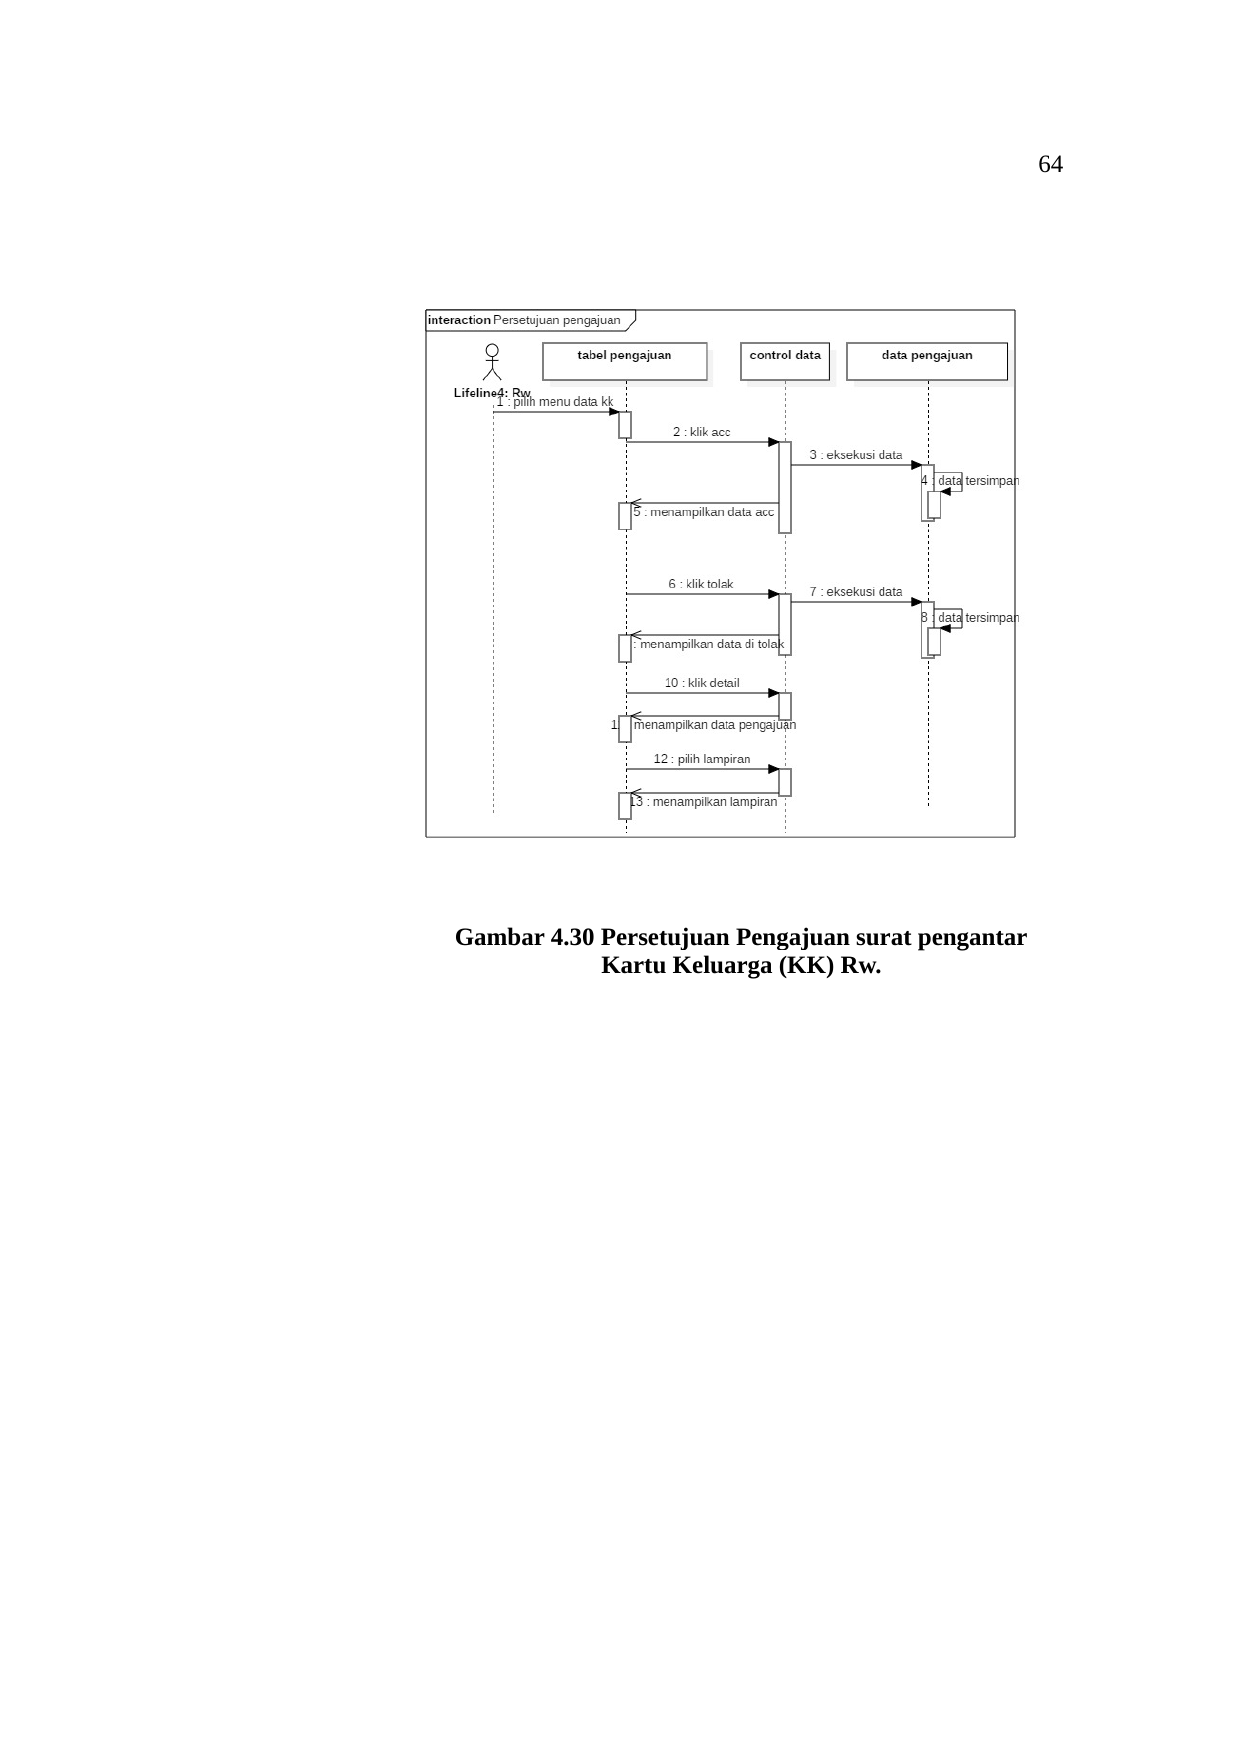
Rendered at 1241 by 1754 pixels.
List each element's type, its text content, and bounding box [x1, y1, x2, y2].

picture [416, 300, 1057, 875]
text Gambar 4.30 Persetujuan Pengajuan surat pengantar Kartu Keluarga (KK) Rw. [419, 922, 1063, 979]
table_header [411, 294, 1062, 909]
